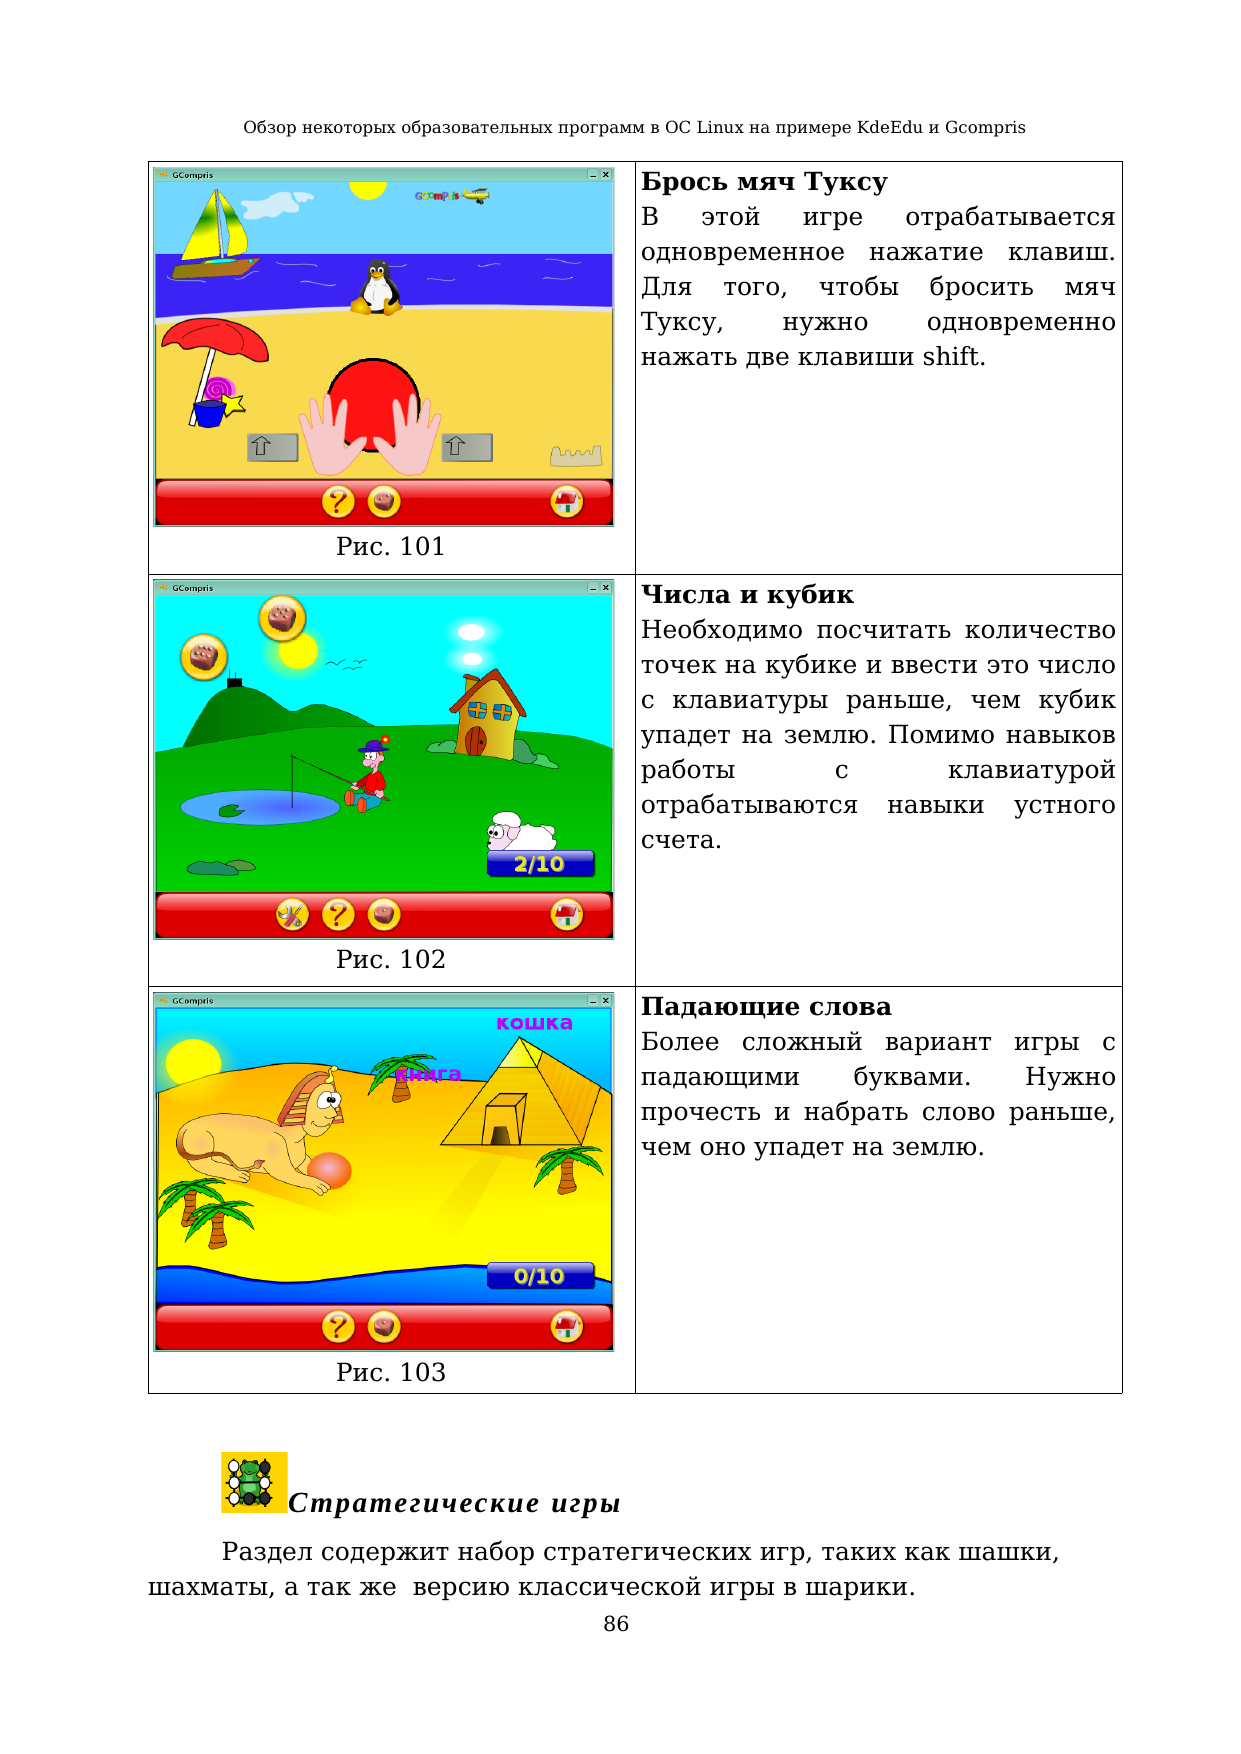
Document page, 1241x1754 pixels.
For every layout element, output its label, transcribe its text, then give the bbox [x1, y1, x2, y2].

picture [221, 1452, 288, 1513]
table_cell Падающие слова Более сложный вариант игры с падающими буквами. Нужно прочесть и набрать слово раньше, чем оно упадет на землю. [636, 987, 1122, 1393]
text Раздел содержит набор стратегических игр, таких как шашки, шахматы, а так же версию классической игры в шарики. [148, 1538, 1122, 1602]
table_cell Рис. 103 [149, 987, 635, 1393]
picture [153, 167, 615, 527]
table_cell Брось мяч Туксу В этой игре отрабатывается одновременное нажатие клавиш. Для того, чтобы бросить мяч Туксу, нужно одновременно нажать две клавиши shift. [636, 162, 1122, 574]
subtitle Стратегические игры [148, 1453, 1122, 1519]
picture [153, 992, 615, 1352]
table_cell Рис. 102 [149, 575, 635, 986]
table_cell Рис. 101 [149, 162, 635, 574]
picture [153, 579, 615, 940]
table_cell Числа и кубик Необходимо посчитать количество точек на кубике и ввести это число с клавиатуры раньше, чем кубик упадет на землю. Помимо навыков работы с клавиатурой отрабатываются навыки устного счета. [636, 575, 1122, 986]
